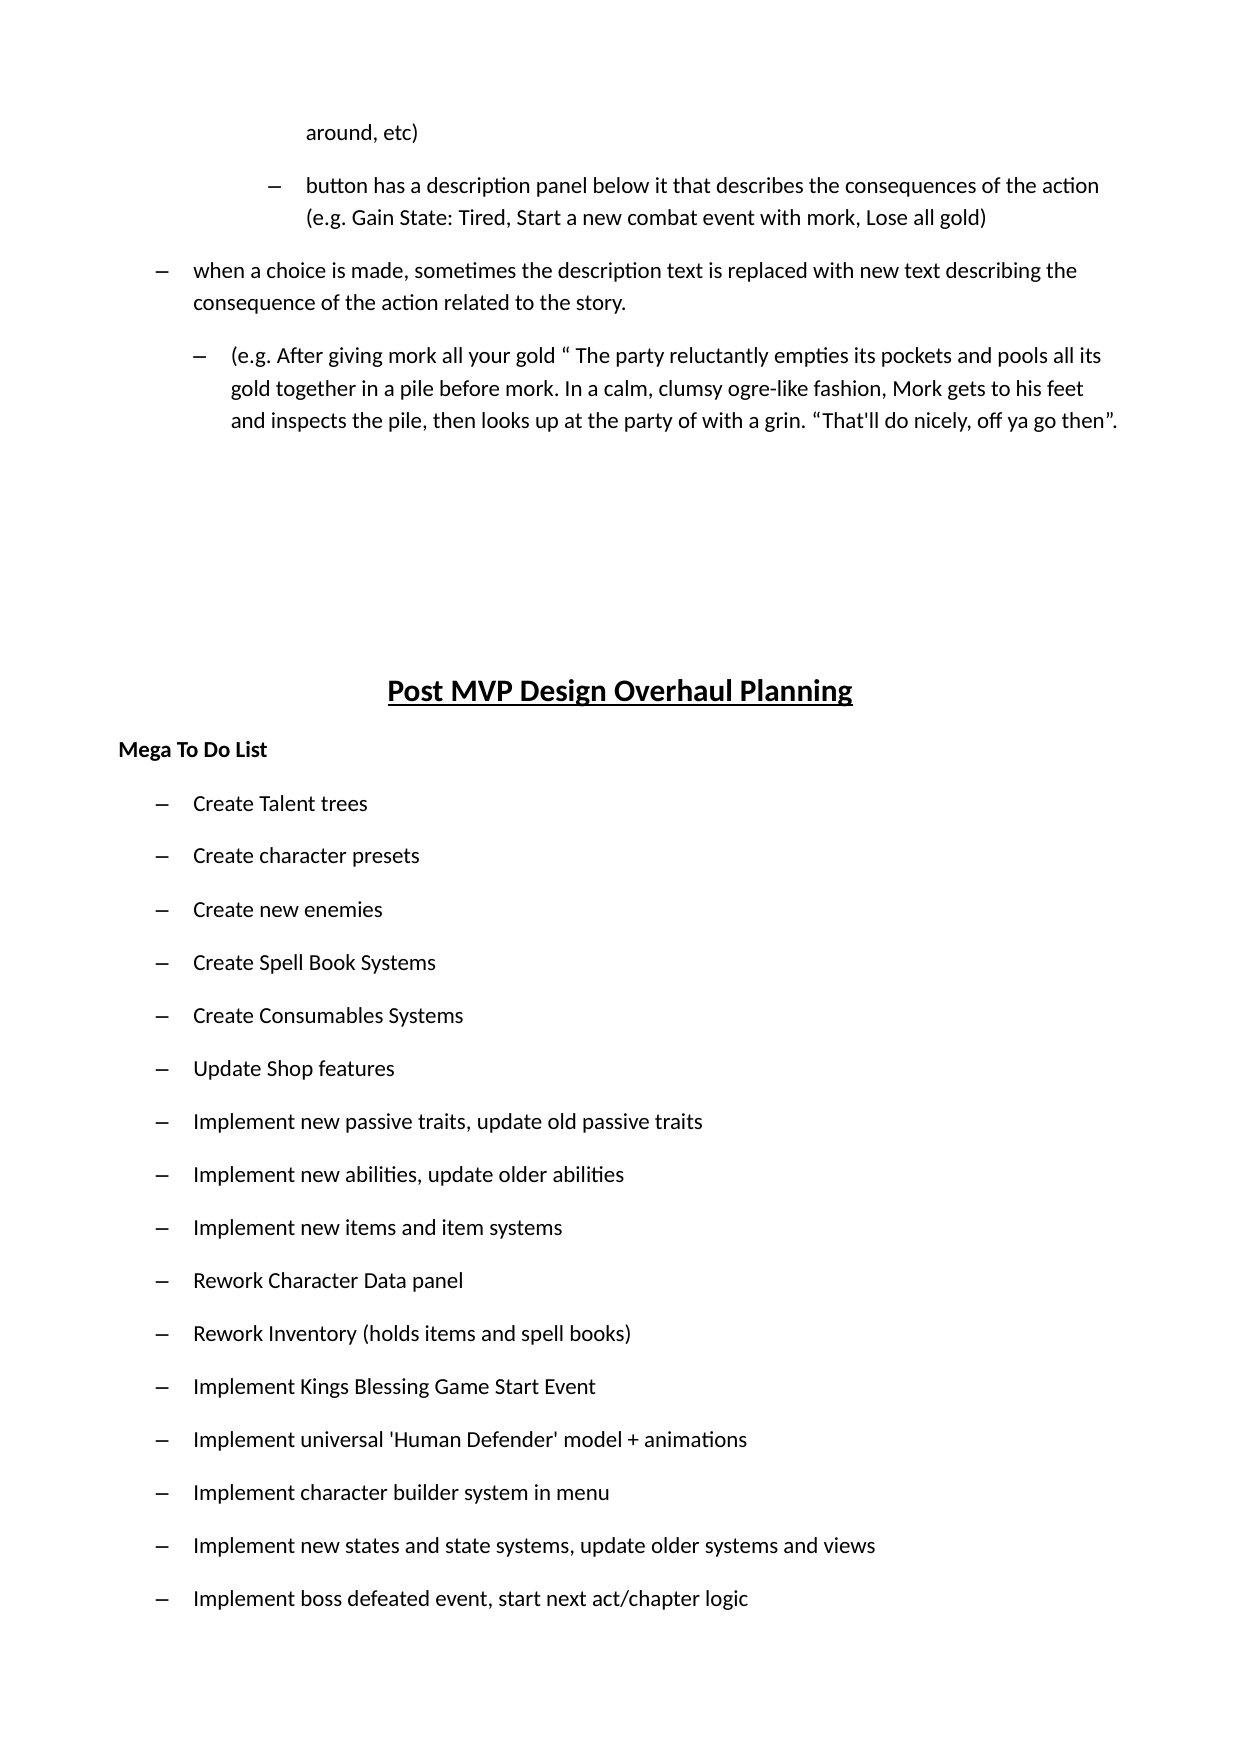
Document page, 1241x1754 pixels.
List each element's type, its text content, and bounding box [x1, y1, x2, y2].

list Rework Inventory (holds items and spell books) [156, 1319, 1122, 1347]
list Implement boss defeated event, start next act/chapter logic [156, 1584, 1122, 1612]
list button has a description panel below it that describes the consequences of the action (e.g. Gain State: Tired, Start a new combat event with mork, Lose all gold) [268, 171, 1122, 231]
list Implement Kings Blessing Game Start Event [156, 1372, 1122, 1400]
list around, etc) [268, 118, 1122, 146]
list Update Shop features [156, 1054, 1122, 1082]
list (e.g. After giving mork all your gold “ The party reluctantly empties its pockets and pools all its gold together in a pile before mork. In a calm, clumsy ogre-like fashion, Mork gets to his feet and inspects the pile, then looks up at the party of with a grin. “That'll do nicely, off ya go then”. [193, 342, 1122, 434]
list Create character presets [156, 842, 1122, 870]
list Implement new abilities, update older abilities [156, 1160, 1122, 1188]
list Implement new states and state systems, update older systems and views [156, 1531, 1122, 1559]
list Rework Character Data panel [156, 1266, 1122, 1294]
list Implement new passive traits, update old passive traits [156, 1107, 1122, 1135]
list Implement character builder system in menu [156, 1478, 1122, 1506]
list when a choice is made, sometimes the description text is replaced with new text describing the consequence of the action related to the story. [156, 256, 1122, 317]
text Post MVP Design Overhaul Planning [118, 671, 1122, 709]
list Implement new items and item systems [156, 1213, 1122, 1241]
list Create Talent trees [156, 789, 1122, 817]
text Mega To Do List [118, 736, 1122, 764]
list Create new enemies [156, 895, 1122, 923]
list Create Consumables Systems [156, 1001, 1122, 1029]
list Implement universal 'Human Defender' model + animations [156, 1425, 1122, 1453]
list Create Spell Book Systems [156, 948, 1122, 976]
